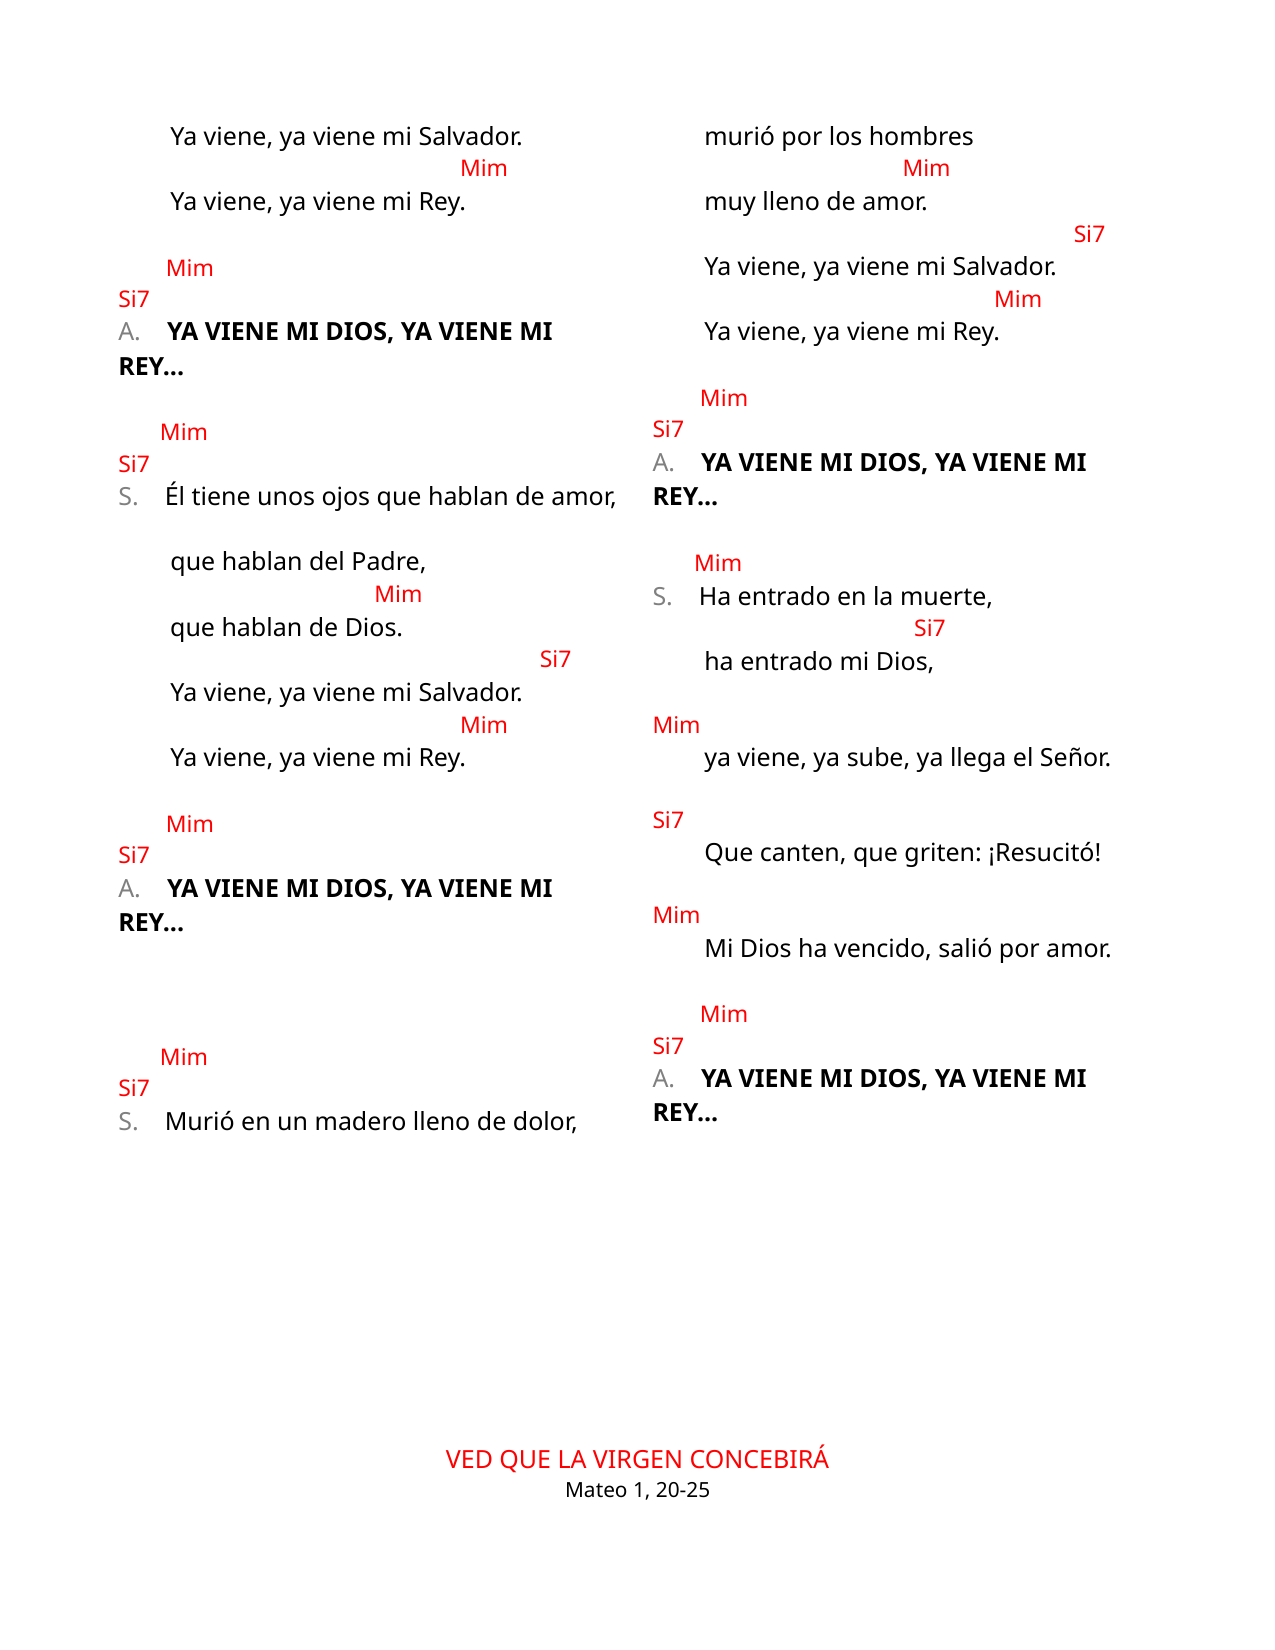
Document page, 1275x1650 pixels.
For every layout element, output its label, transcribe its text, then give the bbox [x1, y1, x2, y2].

text Mim [652, 677, 1157, 740]
text Que canten, que griten: ¡Resucitó! [652, 835, 1157, 869]
text Mim [652, 547, 1157, 578]
text Mim [118, 578, 623, 609]
text Mim Si7 [652, 382, 1157, 445]
text Mim [652, 283, 1157, 314]
text Mi Dios ha vencido, salió por amor. [652, 930, 1157, 964]
text muy lleno de amor. [652, 183, 1157, 217]
text Mim [118, 709, 623, 740]
text que hablan de Dios. [118, 609, 623, 643]
text ha entrado mi Dios, [652, 643, 1157, 677]
text Ya viene, ya viene mi Salvador. [652, 249, 1157, 283]
text Ya viene, ya viene mi Rey. [118, 183, 623, 217]
text VED QUE LA VIRGEN concebirÁ [118, 1441, 1157, 1475]
text S. Ha entrado en la muerte, [652, 578, 1157, 612]
text A. YA VIENE MI DIOS, YA VIENE MI REY... [118, 871, 623, 939]
text Si7 [652, 217, 1157, 249]
text Si7 [652, 774, 1157, 835]
text A. YA VIENE MI DIOS, YA VIENE MI REY... [118, 314, 623, 382]
text Si7 [652, 612, 1157, 643]
text A. YA VIENE MI DIOS, YA VIENE MI REY... [652, 1061, 1157, 1129]
text Mim [652, 152, 1157, 183]
text Mim Si7 [118, 808, 623, 871]
text Mim [652, 869, 1157, 930]
text Si7 [118, 643, 623, 675]
text Mim Si7 [118, 1041, 623, 1103]
text murió por los hombres [652, 118, 1157, 152]
text S. Él tiene unos ojos que hablan de amor, [118, 479, 623, 513]
text Mim Si7 [652, 998, 1157, 1061]
text Ya viene, ya viene mi Rey. [652, 314, 1157, 348]
text Ya viene, ya viene mi Salvador. [118, 118, 623, 152]
text Mim [118, 152, 623, 183]
text S. Murió en un madero lleno de dolor, [118, 1103, 623, 1137]
text Mateo 1, 20-25 [118, 1475, 1157, 1504]
text ya viene, ya sube, ya llega el Señor. [652, 740, 1157, 774]
text Mim Si7 [118, 416, 623, 479]
text Ya viene, ya viene mi Rey. [118, 740, 623, 774]
text Mim Si7 [118, 252, 623, 314]
text que hablan del Padre, [118, 544, 623, 578]
text Ya viene, ya viene mi Salvador. [118, 675, 623, 709]
text A. YA VIENE MI DIOS, YA VIENE MI REY... [652, 445, 1157, 513]
